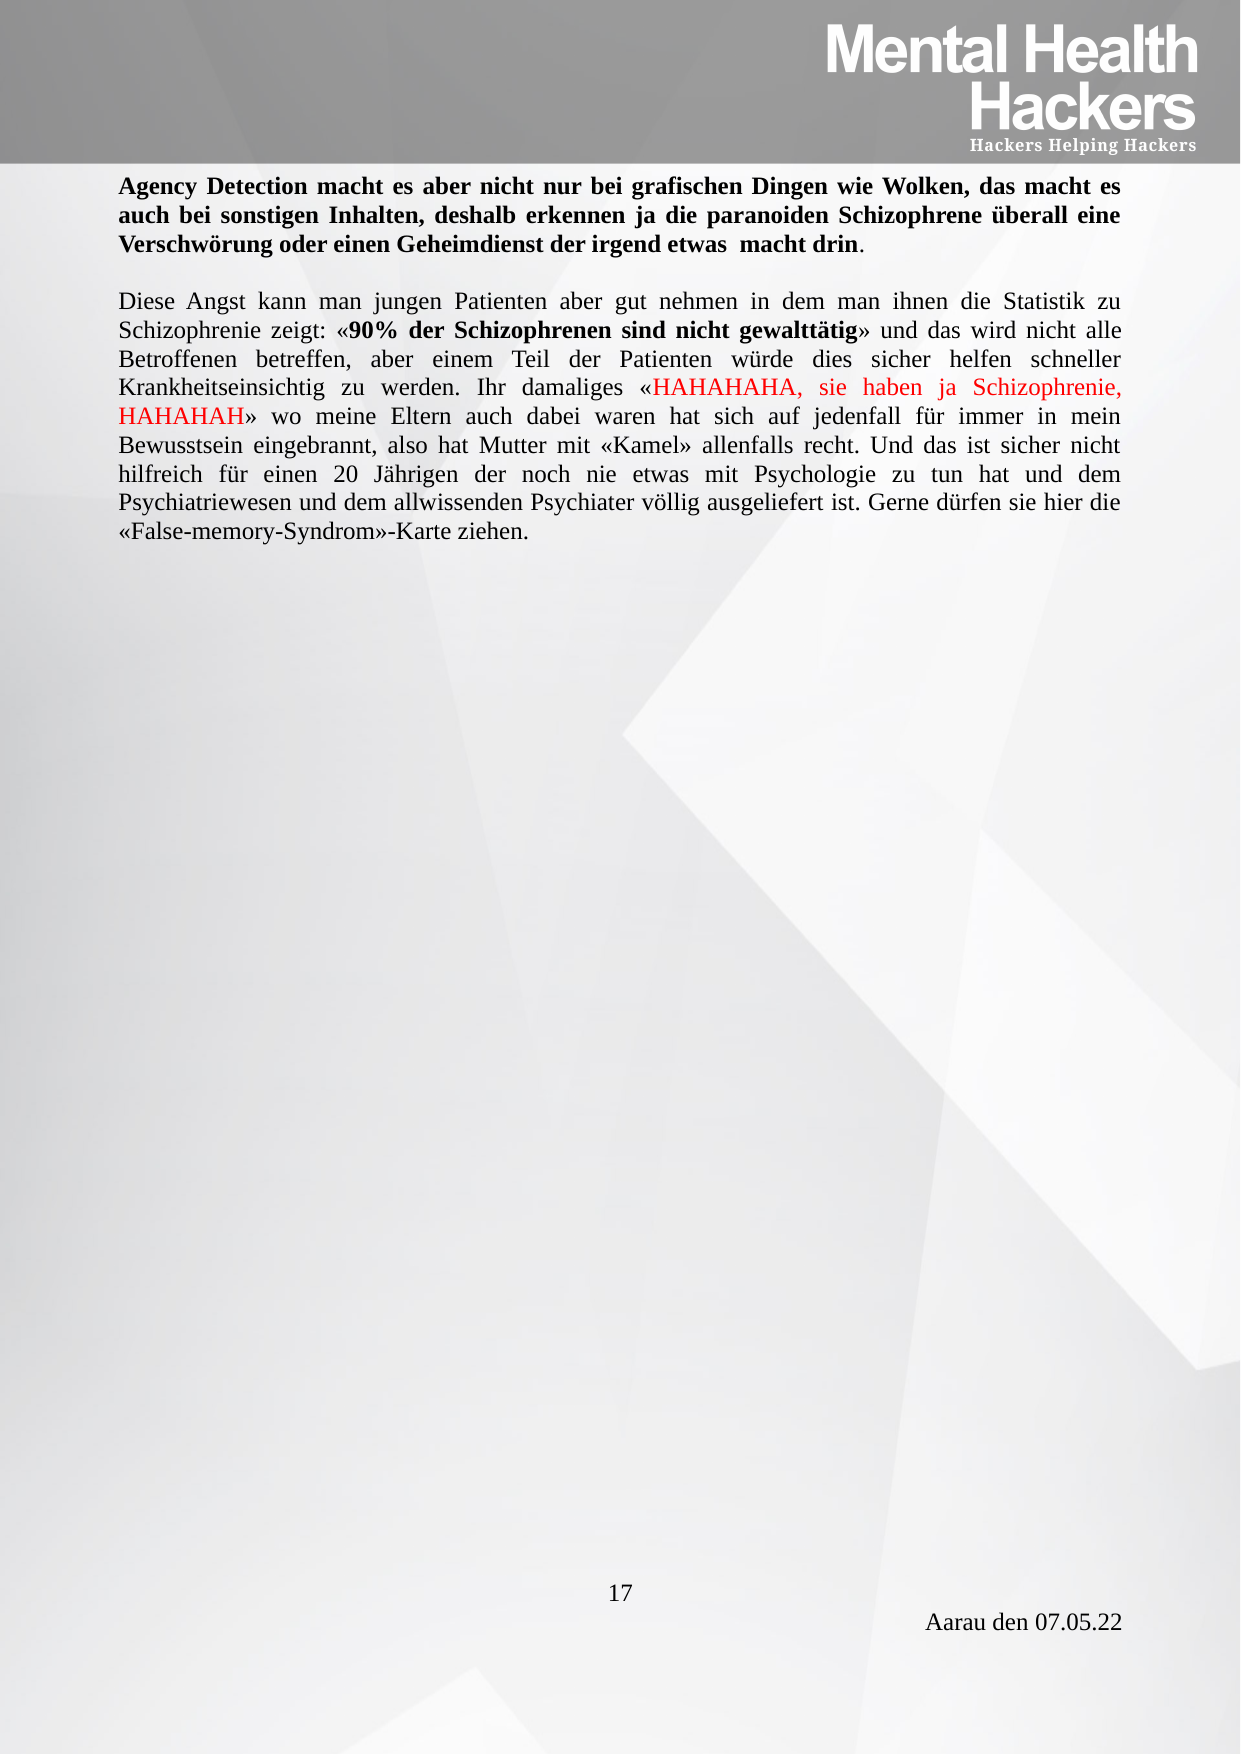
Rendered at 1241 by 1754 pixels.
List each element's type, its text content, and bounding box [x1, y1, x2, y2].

picture [0, 0, 1241, 1754]
text Diese Angst kann man jungen Patienten aber gut nehmen in dem man ihnen die Statistik zu Schizophrenie zeigt: «90% der Schizophrenen sind nicht gewalttätig» und das wird nicht alle Betroffenen betreffen, aber einem Teil der Patienten würde dies sicher helfen schneller Krankheitseinsichtig zu werden. Ihr damaliges «HAHAHAHA, sie haben ja Schizophrenie, HAHAHAH» wo meine Eltern auch dabei waren hat sich auf jedenfall für immer in mein Bewusstsein eingebrannt, also hat Mutter mit «Kamel» allenfalls recht. Und das ist sicher nicht hilfreich für einen 20 Jährigen der noch nie etwas mit Psychologie zu tun hat und dem Psychiatriewesen und dem allwissenden Psychiater völlig ausgeliefert ist. Gerne dürfen sie hier die «False-memory-Syndrom»-Karte ziehen. [118, 286, 1122, 545]
text Agency Detection macht es aber nicht nur bei grafischen Dingen wie Wolken, das macht es auch bei sonstigen Inhalten, deshalb erkennen ja die paranoiden Schizophrene überall eine Verschwörung oder einen Geheimdienst der irgend etwas macht drin. [118, 171, 1122, 257]
